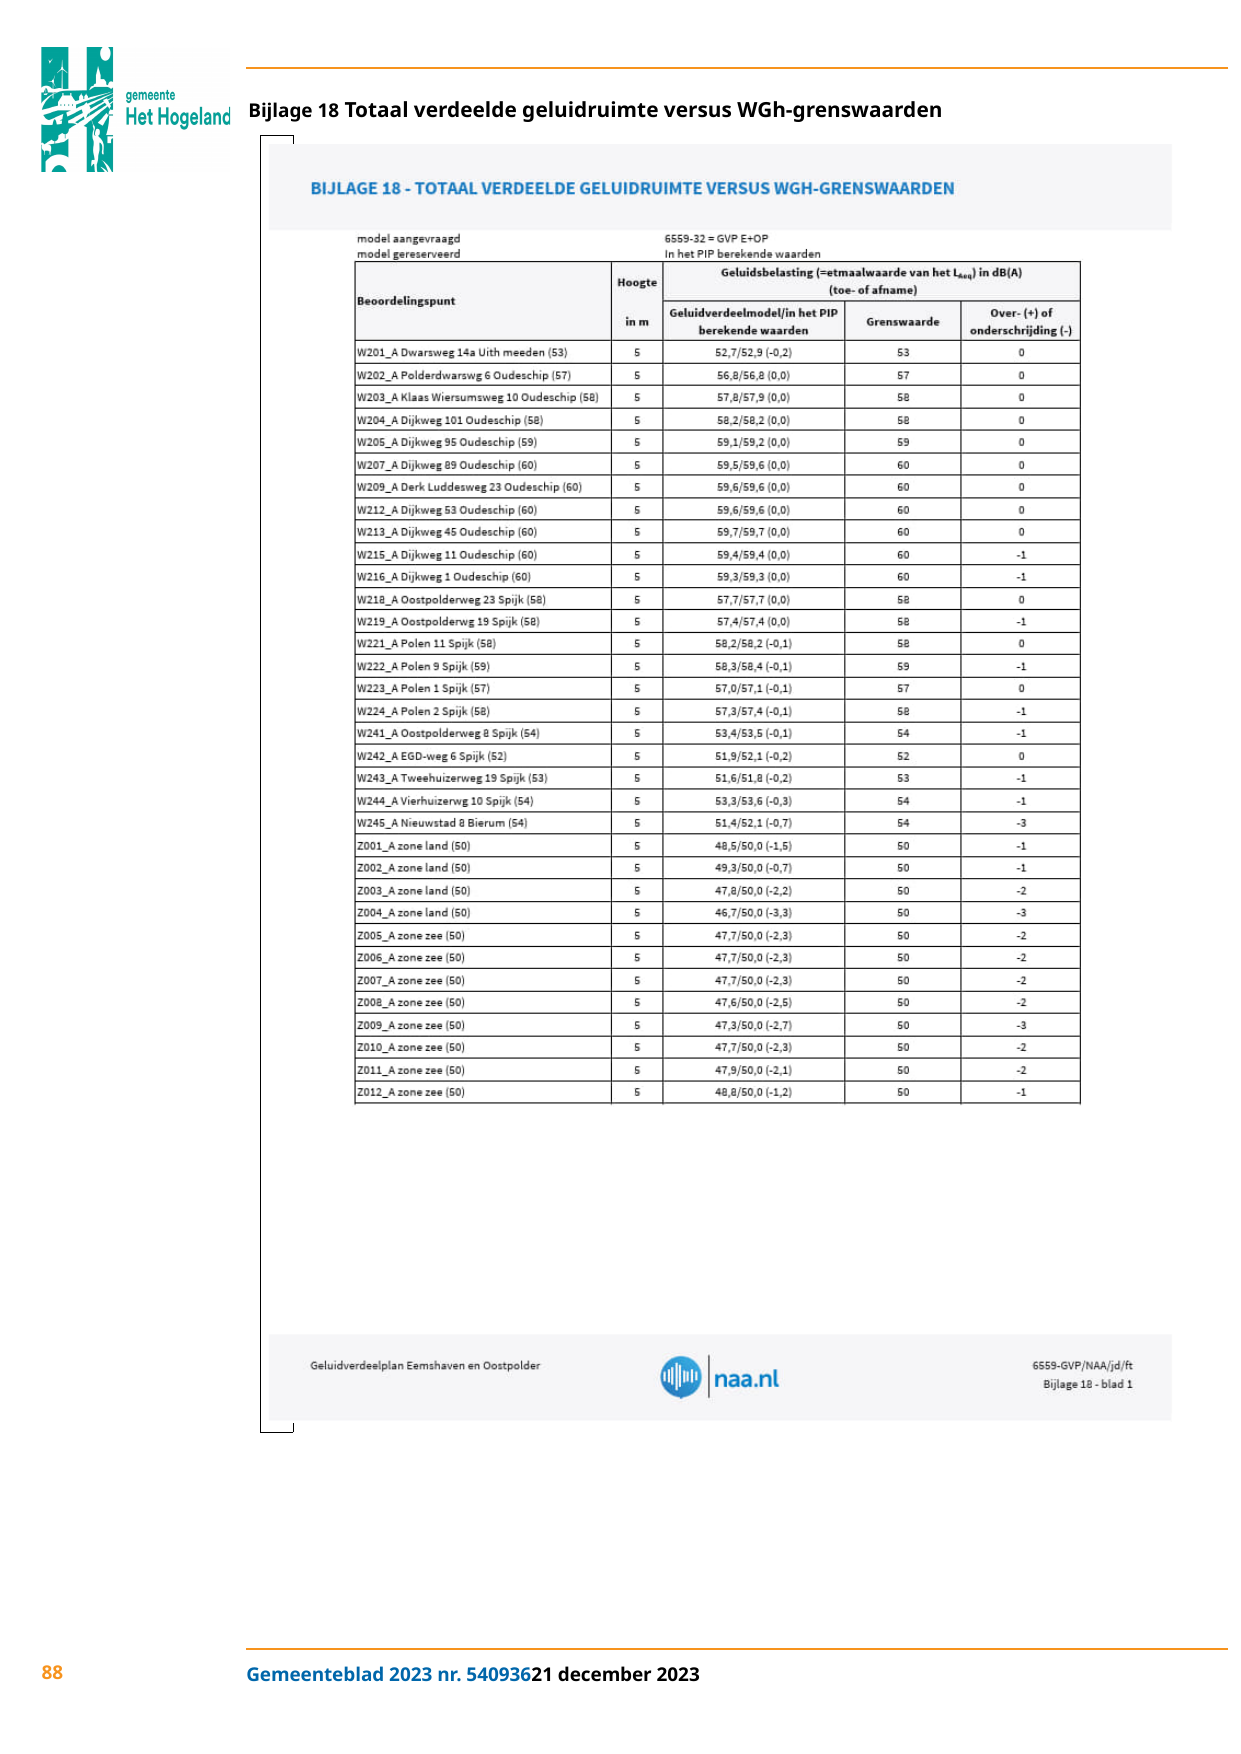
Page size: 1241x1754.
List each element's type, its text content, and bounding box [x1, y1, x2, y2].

text Bijlage 18 Totaal verdeelde geluidruimte versus WGh-grenswaarden [248, 95, 1152, 123]
picture [41, 47, 231, 172]
picture [268, 144, 1173, 1423]
